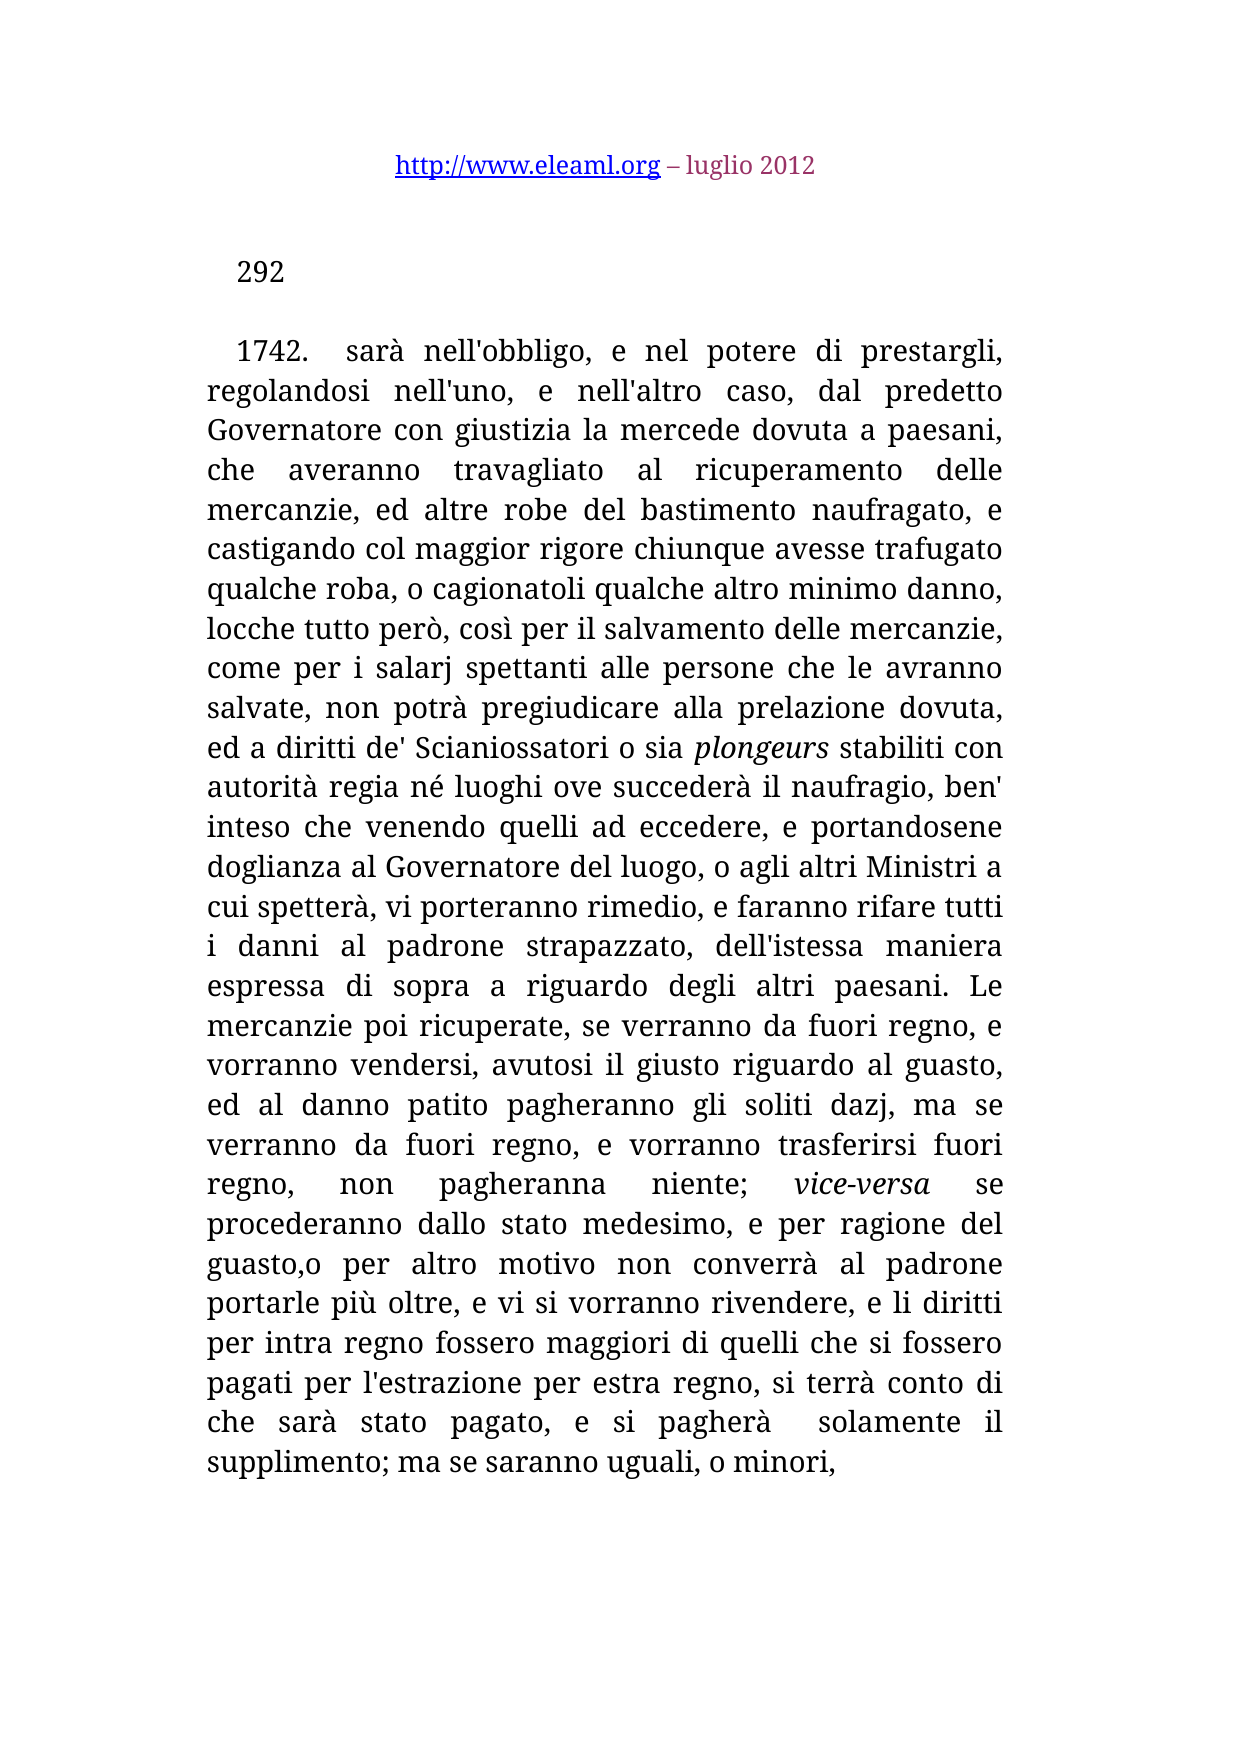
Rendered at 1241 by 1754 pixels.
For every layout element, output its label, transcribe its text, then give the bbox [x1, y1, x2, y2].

text 292 [207, 251, 1004, 291]
text 1742. sarà nell'obbligo, e nel potere di prestargli, regolandosi nell'uno, e nell'altro caso, dal predetto Governatore con giustizia la mercede dovuta a paesani, che averanno travagliato al ricuperamento delle mercanzie, ed altre robe del bastimento naufragato, e castigando col maggior rigore chiunque avesse trafugato qualche roba, o cagionatoli qualche altro minimo danno, locche tutto però, così per il salvamento delle mercanzie, come per i salarj spettanti alle persone che le avranno salvate, non potrà pregiudicare alla prelazione dovuta, ed a diritti de' Scianiossatori o sia plongeurs stabiliti con autorità regia né luoghi ove succederà il naufragio, ben' inteso che venendo quelli ad eccedere, e portandosene doglianza al Governatore del luogo, o agli altri Ministri a cui spetterà, vi porteranno rimedio, e faranno rifare tutti i danni al padrone strapazzato, dell'istessa maniera espressa di sopra a riguardo degli altri paesani. Le mercanzie poi ricuperate, se verranno da fuori regno, e vorranno vendersi, avutosi il giusto riguardo al guasto, ed al danno patito pagheranno gli soliti dazj, ma se verranno da fuori regno, e vorranno trasferirsi fuori regno, non pagheranna niente; vice-versa se procederanno dallo stato medesimo, e per ragione del guasto,o per altro motivo non converrà al padrone portarle più oltre, e vi si vorranno rivendere, e li diritti per intra regno fossero maggiori di quelli che si fossero pagati per l'estrazione per estra regno, si terrà conto di che sarà stato pagato, e si pagherà solamente il supplimento; ma se saranno uguali, o minori, [207, 330, 1004, 1481]
